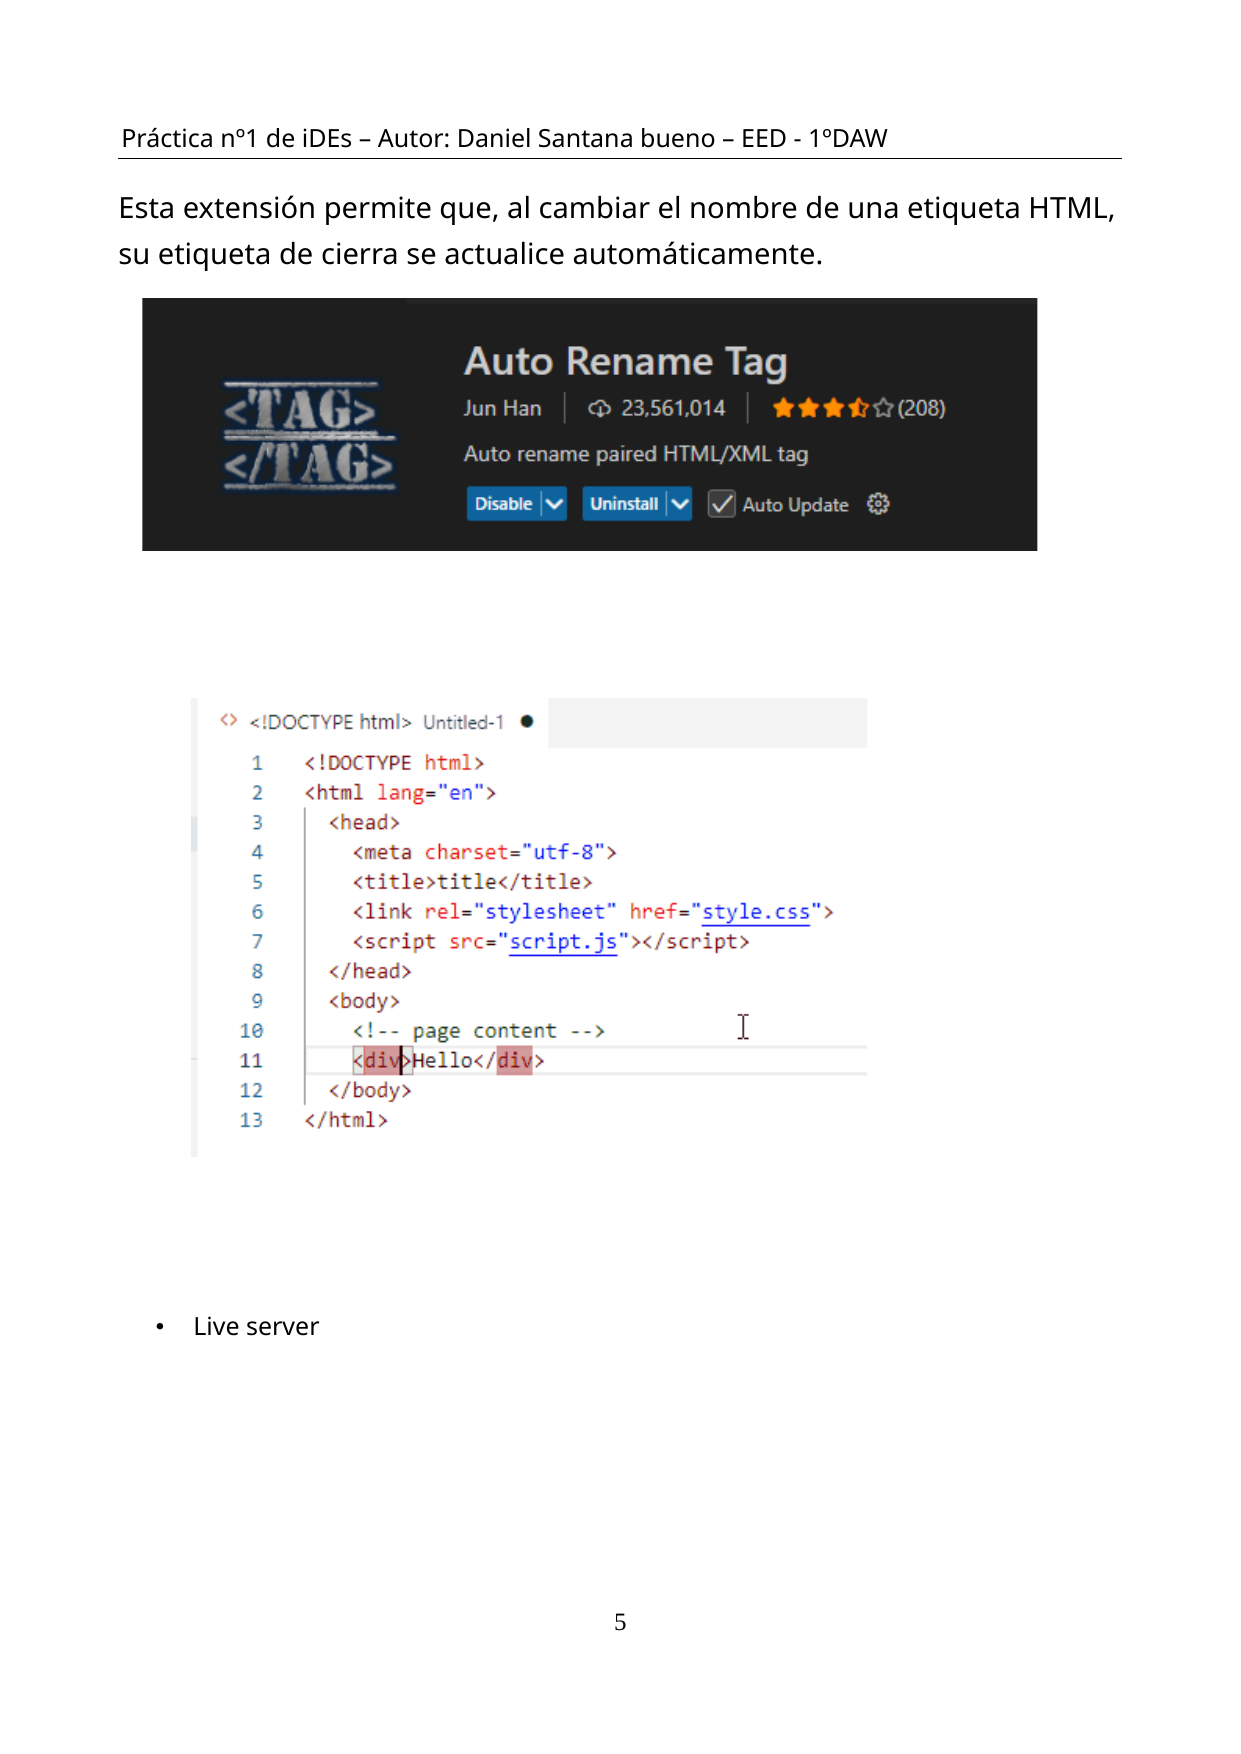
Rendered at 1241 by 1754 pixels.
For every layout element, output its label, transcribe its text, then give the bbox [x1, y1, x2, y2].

text Esta extensión permite que, al cambiar el nombre de una etiqueta HTML, su etiqueta de cierra se actualice automáticamente. [118, 188, 1122, 273]
list Live server [156, 1308, 1122, 1342]
picture [142, 298, 1038, 551]
picture [190, 698, 868, 1157]
